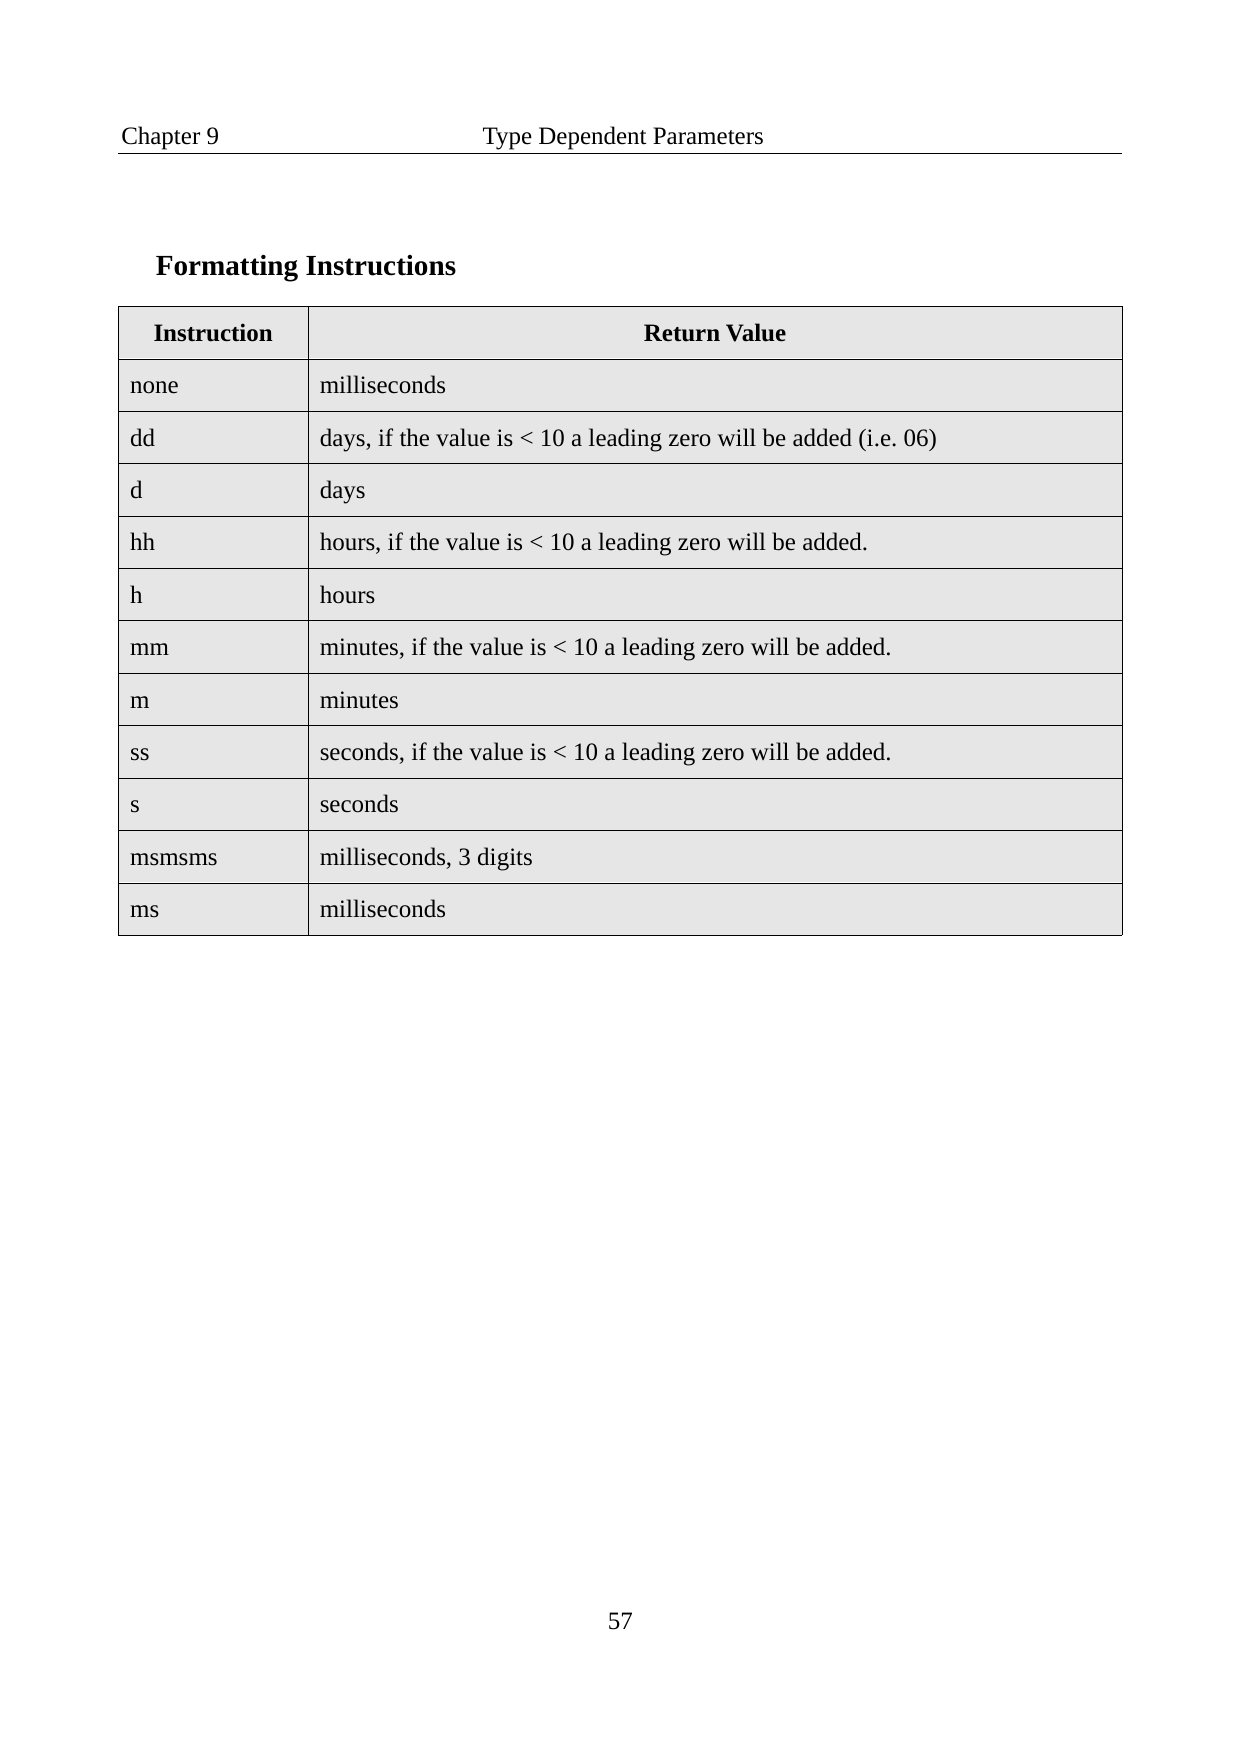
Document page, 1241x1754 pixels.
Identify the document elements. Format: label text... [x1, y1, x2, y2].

table_header Return Value [309, 307, 1122, 358]
table_cell seconds [309, 779, 1122, 830]
table_cell msmsms [119, 831, 308, 882]
table_header Instruction [119, 307, 308, 358]
table_cell milliseconds, 3 digits [309, 831, 1122, 882]
table_cell ms [119, 884, 308, 935]
table_cell hours, if the value is < 10 a leading zero will be added. [309, 517, 1122, 568]
table_cell ss [119, 726, 308, 778]
table_cell days [309, 464, 1122, 516]
table_cell milliseconds [309, 360, 1122, 411]
table_cell hours [309, 569, 1122, 620]
table_cell milliseconds [309, 884, 1122, 935]
table_cell s [119, 779, 308, 830]
table_cell hh [119, 517, 308, 568]
table_cell none [119, 360, 308, 411]
subtitle Formatting Instructions [156, 248, 1122, 282]
table_cell h [119, 569, 308, 620]
table_cell minutes, if the value is < 10 a leading zero will be added. [309, 621, 1122, 673]
table_cell dd [119, 412, 308, 463]
table_cell mm [119, 621, 308, 673]
table_cell minutes [309, 674, 1122, 725]
table_cell m [119, 674, 308, 725]
table_cell days, if the value is < 10 a leading zero will be added (i.e. 06) [309, 412, 1122, 463]
table_cell seconds, if the value is < 10 a leading zero will be added. [309, 726, 1122, 778]
table_cell d [119, 464, 308, 516]
